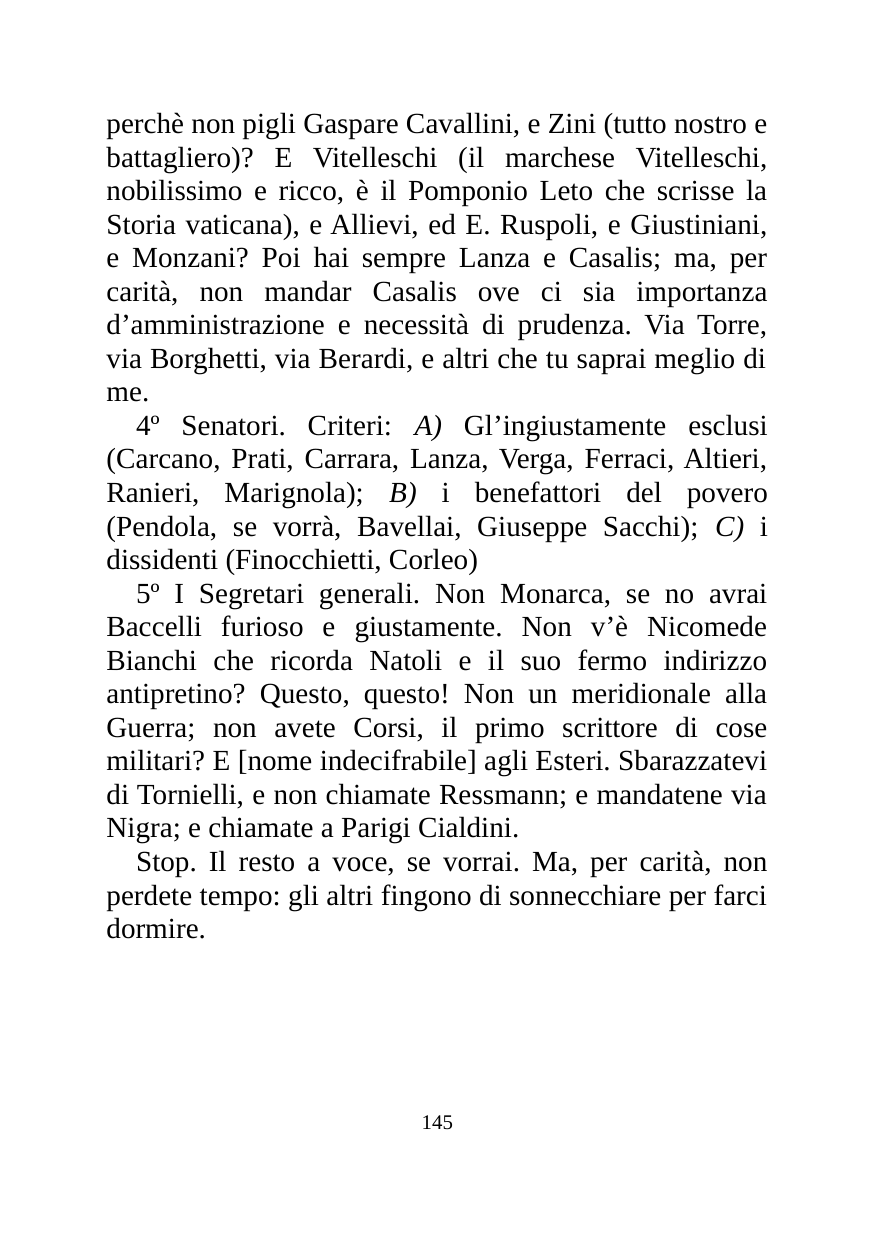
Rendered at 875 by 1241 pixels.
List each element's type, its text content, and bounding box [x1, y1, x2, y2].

text 4º Senatori. Criteri: A) Gl’ingiustamente esclusi (Carcano, Prati, Carrara, Lanza, Verga, Ferraci, Altieri, Ranieri, Marignola); B) i benefattori del povero (Pendola, se vorrà, Bavellai, Giuseppe Sacchi); C) i dissidenti (Finocchietti, Corleo) [106, 408, 768, 576]
text perchè non pigli Gaspare Cavallini, e Zini (tutto nostro e battagliero)? E Vitelleschi (il marchese Vitelleschi, nobilissimo e ricco, è il Pomponio Leto che scrisse la Storia vaticana), e Allievi, ed E. Ruspoli, e Giustiniani, e Monzani? Poi hai sempre Lanza e Casalis; ma, per carità, non mandar Casalis ove ci sia importanza d’amministrazione e necessità di prudenza. Via Torre, via Borghetti, via Berardi, e altri che tu saprai meglio di me. [106, 106, 768, 408]
text 5º I Segretari generali. Non Monarca, se no avrai Baccelli furioso e giustamente. Non v’è Nicomede Bianchi che ricorda Natoli e il suo fermo indirizzo antipretino? Questo, questo! Non un meridionale alla Guerra; non avete Corsi, il primo scrittore di cose militari? E [nome indecifrabile] agli Esteri. Sbarazzatevi di Tornielli, e non chiamate Ressmann; e mandatene via Nigra; e chiamate a Parigi Cialdini. [106, 576, 768, 844]
text Stop. Il resto a voce, se vorrai. Ma, per carità, non perdete tempo: gli altri fingono di sonnecchiare per farci dormire. [106, 844, 768, 945]
